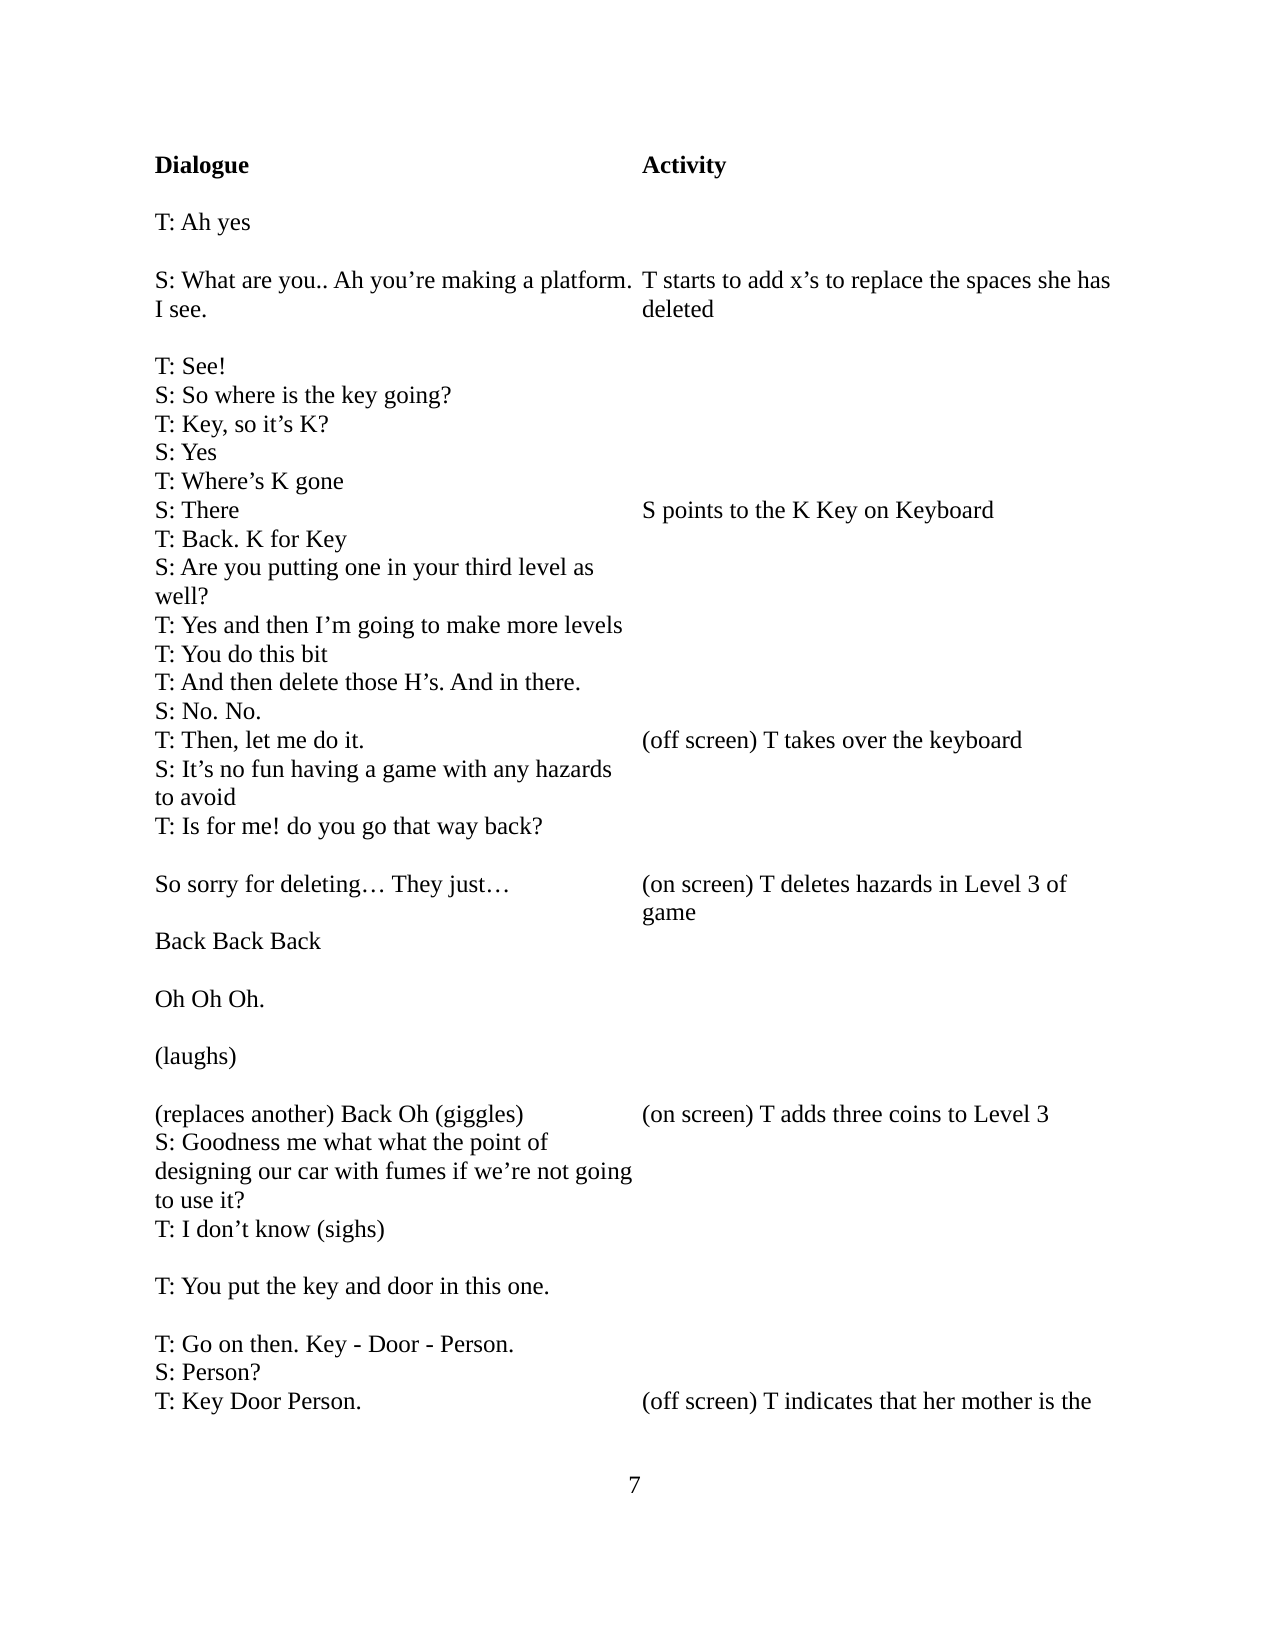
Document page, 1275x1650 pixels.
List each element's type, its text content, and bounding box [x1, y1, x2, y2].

table_cell (laughs) [150, 1041, 637, 1070]
table_header Dialogue [150, 150, 637, 179]
table_cell S: No. No. [150, 696, 637, 725]
table_cell S: So where is the key going? [150, 380, 637, 409]
table_cell [638, 553, 1125, 610]
table_cell [638, 323, 1125, 351]
table_cell S: Goodness me what what the point of designing our car with fumes if we’re not going to use it? [150, 1128, 637, 1214]
table_cell [638, 351, 1125, 380]
table_cell T: I don’t know (sighs) [150, 1214, 637, 1242]
table_cell [638, 1329, 1125, 1357]
table_cell [638, 208, 1125, 236]
table_cell [150, 840, 637, 869]
table_cell [150, 323, 637, 351]
table_cell T starts to add x’s to replace the spaces she has deleted [638, 265, 1125, 322]
table_cell [638, 179, 1125, 207]
table_cell [638, 668, 1125, 696]
table_cell T: You do this bit [150, 639, 637, 667]
table_cell (replaces another) Back Oh (giggles) [150, 1099, 637, 1127]
table_cell [638, 811, 1125, 840]
table_cell Back Back Back [150, 926, 637, 955]
table_cell [638, 984, 1125, 1012]
table_cell [150, 1243, 637, 1271]
table_cell [150, 1013, 637, 1041]
table_cell T: Then, let me do it. [150, 725, 637, 754]
table_cell [638, 840, 1125, 869]
table_cell [638, 1358, 1125, 1386]
table_cell T: Back. K for Key [150, 524, 637, 552]
table_cell (off screen) T takes over the keyboard [638, 725, 1125, 754]
table_cell T: And then delete those H’s. And in there. [150, 668, 637, 696]
table_cell [638, 639, 1125, 667]
table_cell S: Are you putting one in your third level as well? [150, 553, 637, 610]
table_cell S: It’s no fun having a game with any hazards to avoid [150, 754, 637, 811]
table_cell T: You put the key and door in this one. [150, 1271, 637, 1300]
table_cell [150, 179, 637, 207]
table_cell [638, 409, 1125, 437]
table_cell [638, 955, 1125, 984]
table_cell T: Ah yes [150, 208, 637, 236]
table_cell [638, 466, 1125, 495]
table_cell S: There [150, 495, 637, 524]
table_cell S: What are you.. Ah you’re making a platform. I see. [150, 265, 637, 322]
table_cell [150, 236, 637, 265]
table_cell [638, 236, 1125, 265]
table_cell (off screen) T indicates that her mother is the [638, 1386, 1125, 1415]
table_cell [638, 610, 1125, 639]
table_cell T: Where’s K gone [150, 466, 637, 495]
table_cell [638, 1041, 1125, 1070]
table_cell [638, 1013, 1125, 1041]
table_cell (on screen) T adds three coins to Level 3 [638, 1099, 1125, 1127]
table_cell [150, 1300, 637, 1329]
table_cell [638, 926, 1125, 955]
table_cell S points to the K Key on Keyboard [638, 495, 1125, 524]
table_cell [638, 1128, 1125, 1214]
table_cell [638, 1070, 1125, 1099]
table_cell [638, 1300, 1125, 1329]
table_cell S: Yes [150, 438, 637, 466]
table_header Activity [638, 150, 1125, 179]
table_cell T: Key, so it’s K? [150, 409, 637, 437]
table_cell T: Is for me! do you go that way back? [150, 811, 637, 840]
table_cell (on screen) T deletes hazards in Level 3 of game [638, 869, 1125, 926]
table_cell [150, 955, 637, 984]
table_cell [638, 1271, 1125, 1300]
table_cell [150, 1070, 637, 1099]
table_cell T: Key Door Person. [150, 1386, 637, 1415]
table_cell T: See! [150, 351, 637, 380]
table_cell [638, 1243, 1125, 1271]
table_cell T: Yes and then I’m going to make more levels [150, 610, 637, 639]
table_cell Oh Oh Oh. [150, 984, 637, 1012]
table_cell T: Go on then. Key - Door - Person. [150, 1329, 637, 1357]
table_cell [638, 438, 1125, 466]
table_cell [638, 524, 1125, 552]
table_cell [638, 696, 1125, 725]
table_cell [638, 754, 1125, 811]
table_cell S: Person? [150, 1358, 637, 1386]
table_cell [638, 1214, 1125, 1242]
table_cell [638, 380, 1125, 409]
table_cell So sorry for deleting… They just… [150, 869, 637, 926]
